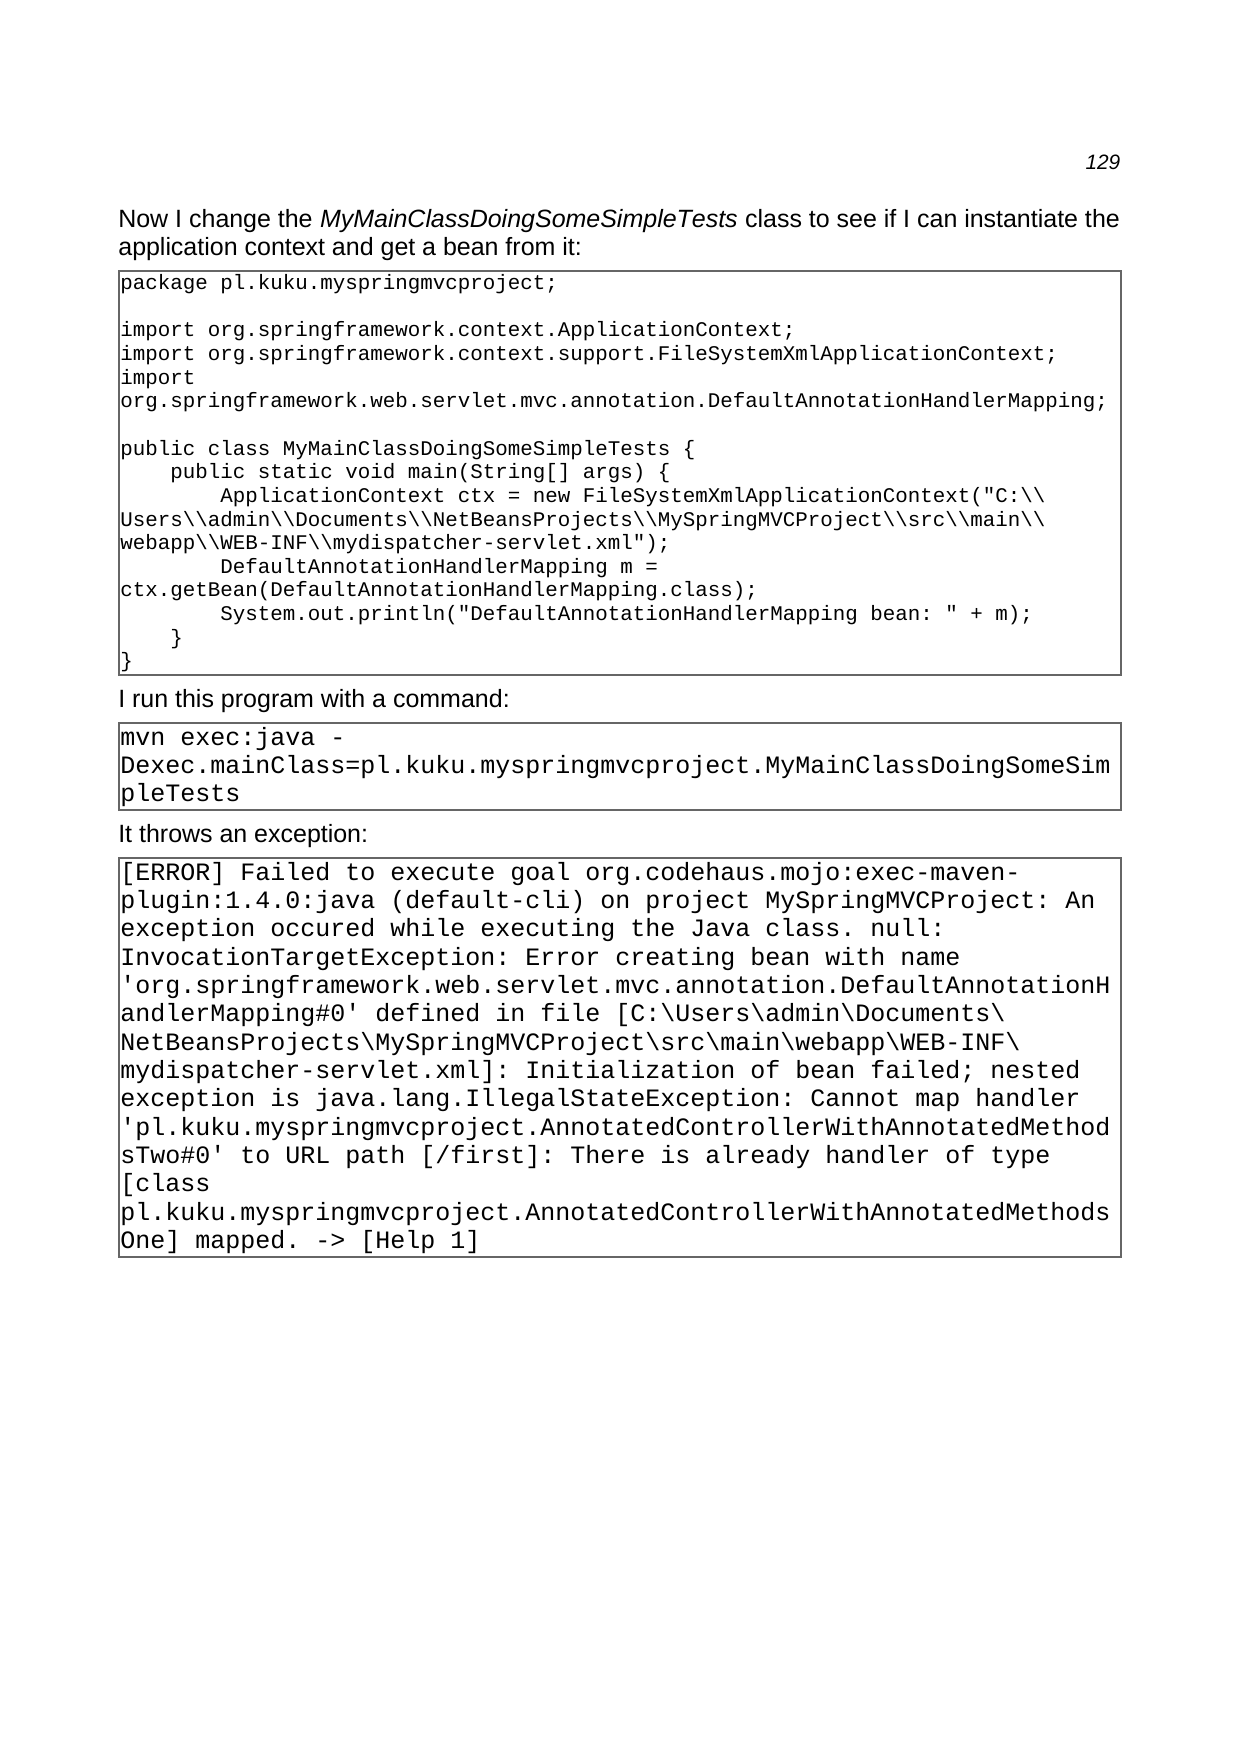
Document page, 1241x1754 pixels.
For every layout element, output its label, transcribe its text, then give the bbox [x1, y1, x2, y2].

text package pl.kuku.myspringmvcproject; [120, 272, 1120, 296]
text } [120, 625, 1120, 648]
text public static void main(String[] args) { [120, 459, 1120, 483]
text I run this program with a command: [118, 685, 1122, 713]
text Now I change the MyMainClassDoingSomeSimpleTests class to see if I can instantiate the application context and get a bean from it: [118, 205, 1122, 261]
text mvn exec:java -Dexec.mainClass=pl.kuku.myspringmvcproject.MyMainClassDoingSomeSimpleTests [120, 724, 1120, 809]
text ApplicationContext ctx = new FileSystemXmlApplicationContext("C:\\Users\\admin\\Documents\\NetBeansProjects\\MySpringMVCProject\\src\\main\\webapp\\WEB-INF\\mydispatcher-servlet.xml"); [120, 483, 1120, 554]
text System.out.println("DefaultAnnotationHandlerMapping bean: " + m); [120, 601, 1120, 625]
text import org.springframework.context.support.FileSystemXmlApplicationContext; [120, 341, 1120, 364]
text public class MyMainClassDoingSomeSimpleTests { [120, 436, 1120, 459]
text [ERROR] Failed to execute goal org.codehaus.mojo:exec-maven-plugin:1.4.0:java (default-cli) on project MySpringMVCProject: An exception occured while executing the Java class. null: InvocationTargetException: Error creating bean with name 'org.springframework.web.servlet.mvc.annotation.DefaultAnnotationHandlerMapping#0' defined in file [C:\Users\admin\Documents\NetBeansProjects\MySpringMVCProject\src\main\webapp\WEB-INF\mydispatcher-servlet.xml]: Initialization of bean failed; nested exception is java.lang.IllegalStateException: Cannot map handler 'pl.kuku.myspringmvcproject.AnnotatedControllerWithAnnotatedMethodsTwo#0' to URL path [/first]: There is already handler of type [class pl.kuku.myspringmvcproject.AnnotatedControllerWithAnnotatedMethodsOne] mapped. -> [Help 1] [120, 859, 1120, 1256]
text DefaultAnnotationHandlerMapping m = ctx.getBean(DefaultAnnotationHandlerMapping.class); [120, 554, 1120, 601]
text import org.springframework.web.servlet.mvc.annotation.DefaultAnnotationHandlerMapping; [120, 364, 1120, 414]
text It throws an exception: [118, 820, 1122, 848]
text } [120, 648, 1120, 674]
text import org.springframework.context.ApplicationContext; [120, 317, 1120, 341]
